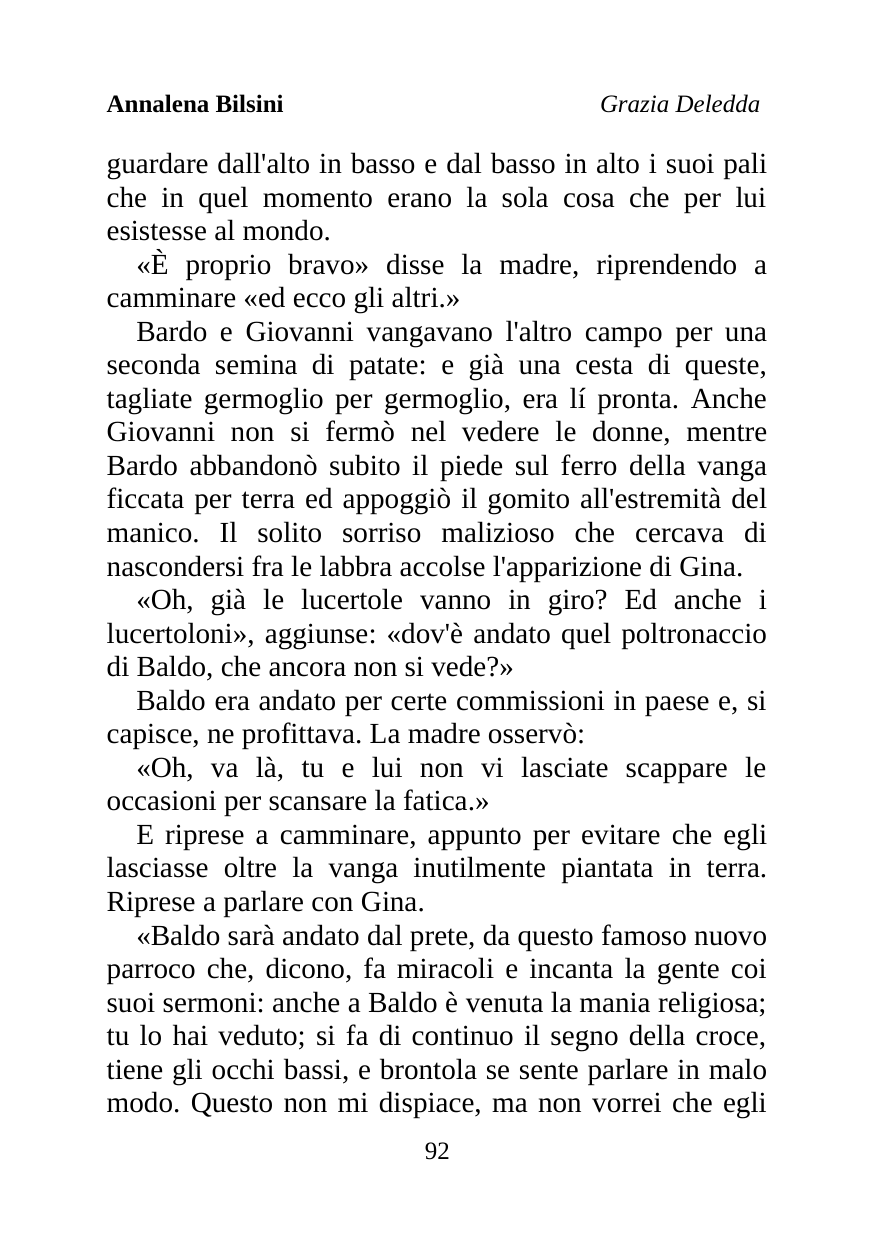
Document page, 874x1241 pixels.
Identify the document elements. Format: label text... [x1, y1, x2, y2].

text «Oh, va là, tu e lui non vi lasciate scappare le occasioni per scansare la fatica.» [106, 750, 768, 817]
text «Baldo sarà andato dal prete, da questo famoso nuovo parroco che, dicono, fa miracoli e incanta la gente coi suoi sermoni: anche a Baldo è venuta la mania religiosa; tu lo hai veduto; si fa di continuo il segno della croce, tiene gli occhi bassi, e brontola se sente parlare in malo modo. Questo non mi dispiace, ma non vorrei che egli [106, 918, 768, 1119]
text «È proprio bravo» disse la madre, riprendendo a camminare «ed ecco gli altri.» [106, 247, 768, 314]
text Baldo era andato per certe commissioni in paese e, si capisce, ne profittava. La madre osservò: [106, 683, 768, 750]
text Bardo e Giovanni vangavano l'altro campo per una seconda semina di patate: e già una cesta di queste, tagliate germoglio per germoglio, era lí pronta. Anche Giovanni non si fermò nel vedere le donne, mentre Bardo abbandonò subito il piede sul ferro della vanga ficcata per terra ed appoggiò il gomito all'estremità del manico. Il solito sorriso malizioso che cercava di nascondersi fra le labbra accolse l'apparizione di Gina. [106, 314, 768, 582]
text «Oh, già le lucertole vanno in giro? Ed anche i lucertoloni», aggiunse: «dov'è andato quel poltronaccio di Baldo, che ancora non si vede?» [106, 582, 768, 683]
text E riprese a camminare, appunto per evitare che egli lasciasse oltre la vanga inutilmente piantata in terra. Riprese a parlare con Gina. [106, 817, 768, 918]
text guardare dall'alto in basso e dal basso in alto i suoi pali che in quel momento erano la sola cosa che per lui esistesse al mondo. [106, 146, 768, 247]
